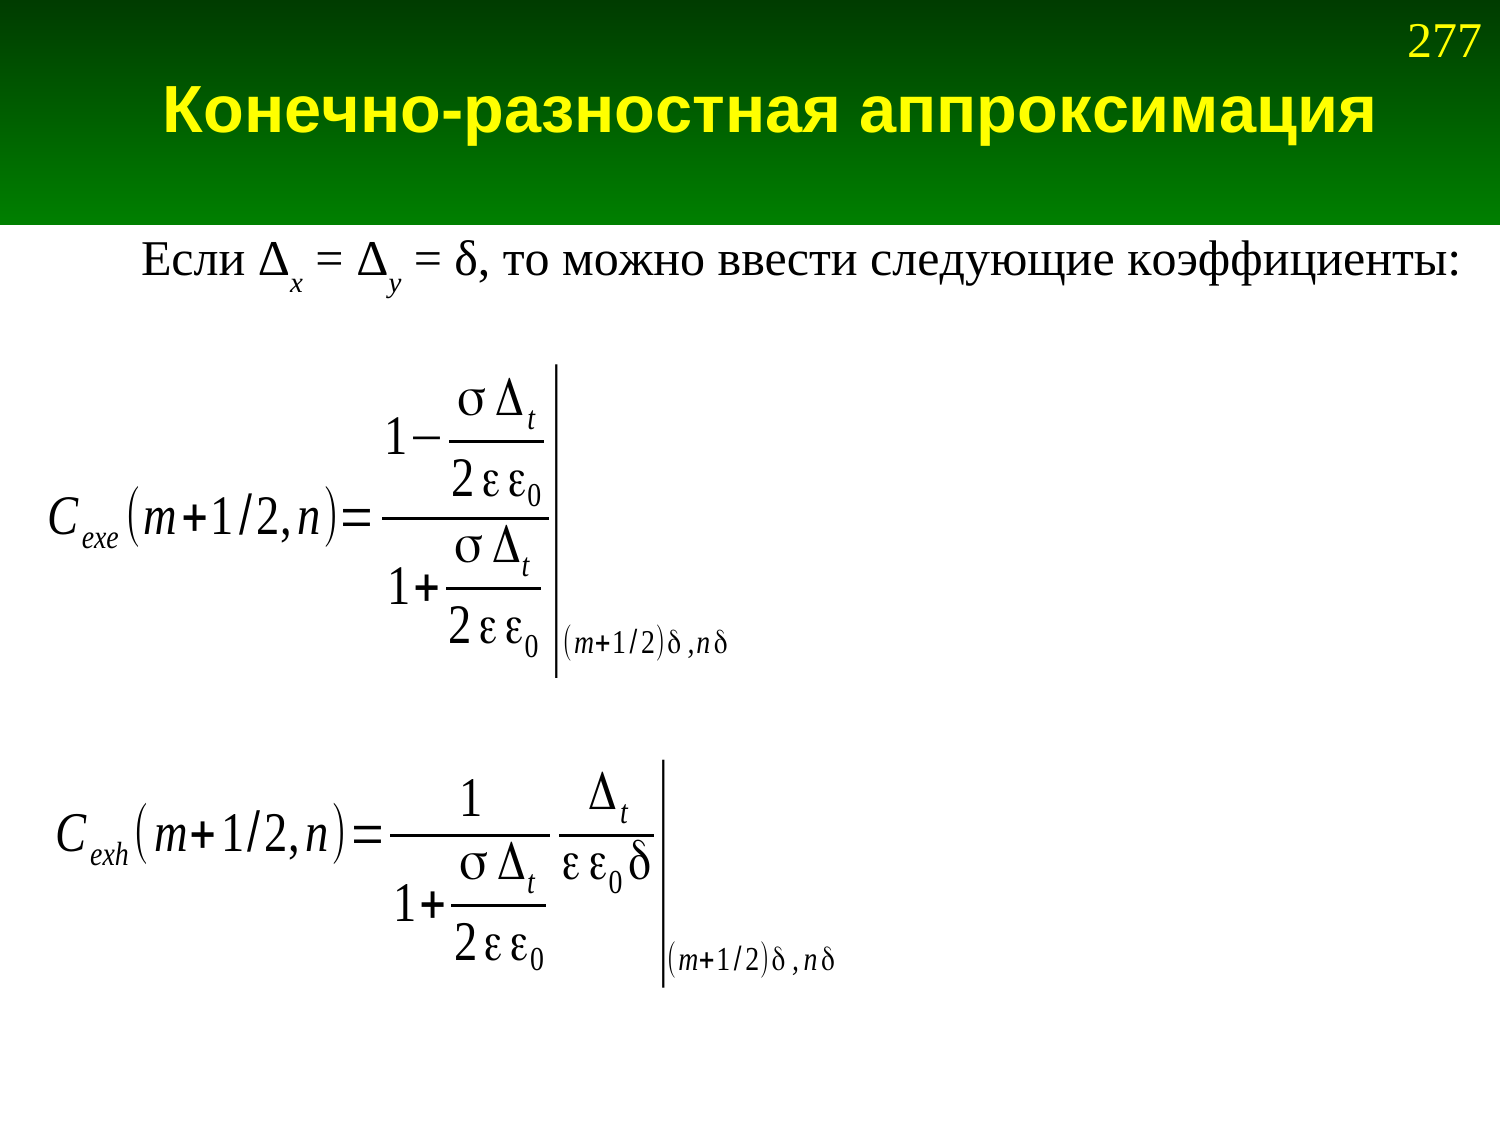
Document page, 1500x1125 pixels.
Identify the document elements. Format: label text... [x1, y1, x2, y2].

chart [43, 756, 846, 991]
text_box Если Δx = Δy = δ, то можно ввести следующие коэффициенты: [126, 218, 1477, 306]
title Конечно-разностная аппроксимация [100, 7, 1441, 204]
chart [35, 359, 741, 680]
